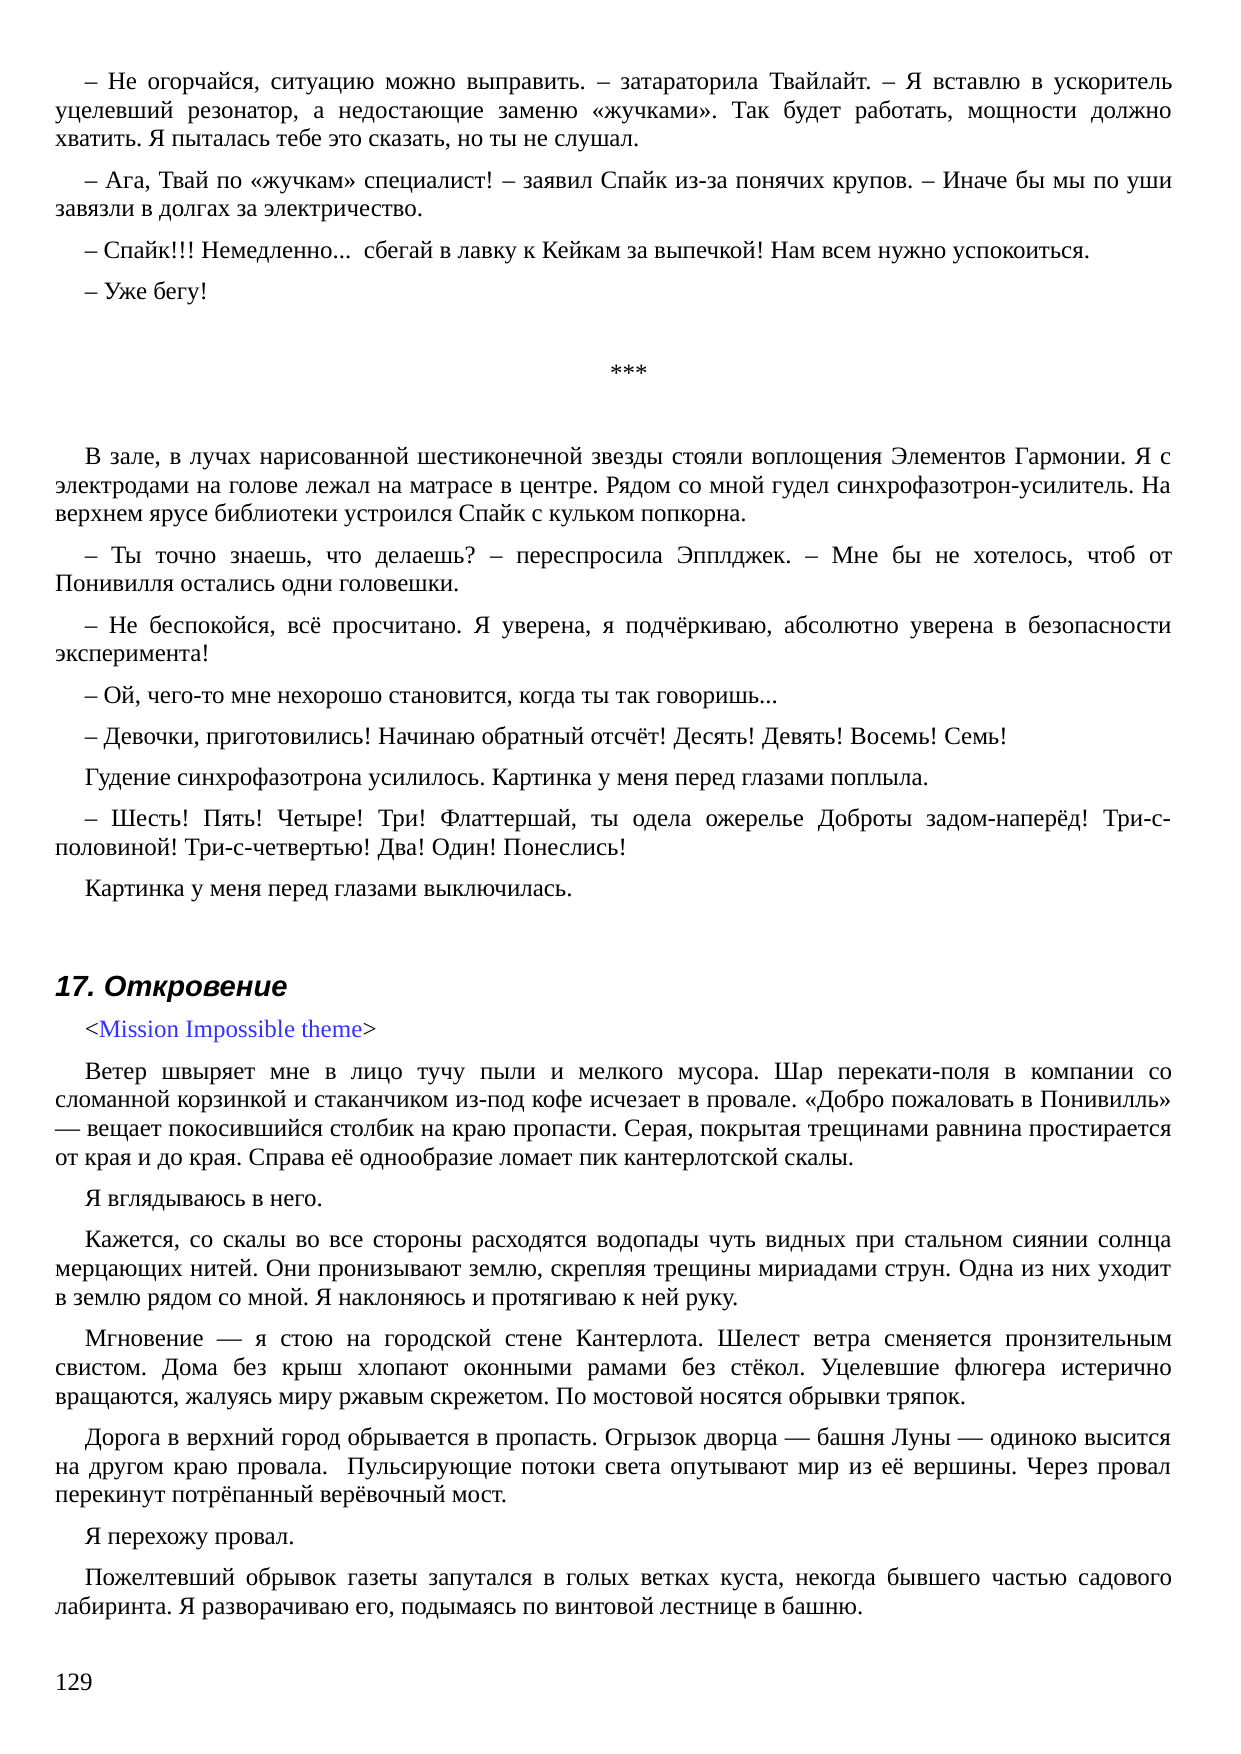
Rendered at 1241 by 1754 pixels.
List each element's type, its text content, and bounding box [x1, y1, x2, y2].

text – Шесть! Пять! Четыре! Три! Флаттершай, ты одела ожерелье Доброты задом-наперёд! Три-с-половиной! Три-с-четвертью! Два! Один! Понеслись! [55, 803, 1173, 861]
text Мгновение — я стою на городской стене Кантерлота. Шелест ветра сменяется пронзительным свистом. Дома без крыш хлопают оконными рамами без стёкол. Уцелевшие флюгера истерично вращаются, жалуясь миру ржавым скрежетом. По мостовой носятся обрывки тряпок. [55, 1323, 1173, 1409]
text – Не беспокойся, всё просчитано. Я уверена, я подчёркиваю, абсолютно уверена в безопасности эксперимента! [55, 610, 1173, 667]
text – Ага, Твай по «жучкам» специалист! – заявил Спайк из-за понячих крупов. – Иначе бы мы по уши завязли в долгах за электричество. [55, 165, 1173, 222]
text Кажется, со скалы во все стороны расходятся водопады чуть видных при стальном сиянии солнца мерцающих нитей. Они пронизывают землю, скрепляя трещины мириадами струн. Одна из них уходит в землю рядом со мной. Я наклоняюсь и протягиваю к ней руку. [55, 1224, 1173, 1311]
text В зале, в лучах нарисованной шестиконечной звезды стояли воплощения Элементов Гармонии. Я с электродами на голове лежал на матрасе в центре. Рядом со мной гудел синхрофазотрон-усилитель. На верхнем ярусе библиотеки устроился Спайк с кульком попкорна. [55, 441, 1173, 527]
text – Уже бегу! [55, 276, 1173, 305]
text Я вглядываюсь в него. [55, 1183, 1173, 1212]
text Картинка у меня перед глазами выключилась. [55, 873, 1173, 902]
text <Mission Impossible theme> [55, 1014, 1173, 1043]
text – Ой, чего-то мне нехорошо становится, когда ты так говоришь... [55, 680, 1173, 708]
text – Не огорчайся, ситуацию можно выправить. – затараторила Твайлайт. – Я вставлю в ускоритель уцелевший резонатор, а недостающие заменю «жучками». Так будет работать, мощности должно хватить. Я пыталась тебе это сказать, но ты не слушал. [55, 66, 1173, 152]
text Ветер швыряет мне в лицо тучу пыли и мелкого мусора. Шар перекати-поля в компании со сломанной корзинкой и стаканчиком из-под кофе исчезает в провале. «Добро пожаловать в Понивилль» — вещает покосившийся столбик на краю пропасти. Серая, покрытая трещинами равнина простирается от края и до края. Справа её однообразие ломает пик кантерлотской скалы. [55, 1056, 1173, 1171]
text *** [55, 358, 1173, 387]
subtitle 17. Откровение [55, 968, 1173, 1002]
text Гудение синхрофазотрона усилилось. Картинка у меня перед глазами поплыла. [55, 762, 1173, 791]
text Дорога в верхний город обрывается в пропасть. Огрызок дворца — башня Луны — одиноко высится на другом краю провала. Пульсирующие потоки света опутывают мир из её вершины. Через провал перекинут потрёпанный верёвочный мост. [55, 1422, 1173, 1508]
text Я перехожу провал. [55, 1521, 1173, 1549]
text – Девочки, приготовились! Начинаю обратный отсчёт! Десять! Девять! Восемь! Семь! [55, 721, 1173, 750]
text – Ты точно знаешь, что делаешь? – переспросила Эпплджек. – Мне бы не хотелось, чтоб от Понивилля остались одни головешки. [55, 540, 1173, 597]
text Пожелтевший обрывок газеты запутался в голых ветках куста, некогда бывшего частью садового лабиринта. Я разворачиваю его, подымаясь по винтовой лестнице в башню. [55, 1562, 1173, 1619]
text – Спайк!!! Немедленно... сбегай в лавку к Кейкам за выпечкой! Нам всем нужно успокоиться. [55, 235, 1173, 263]
